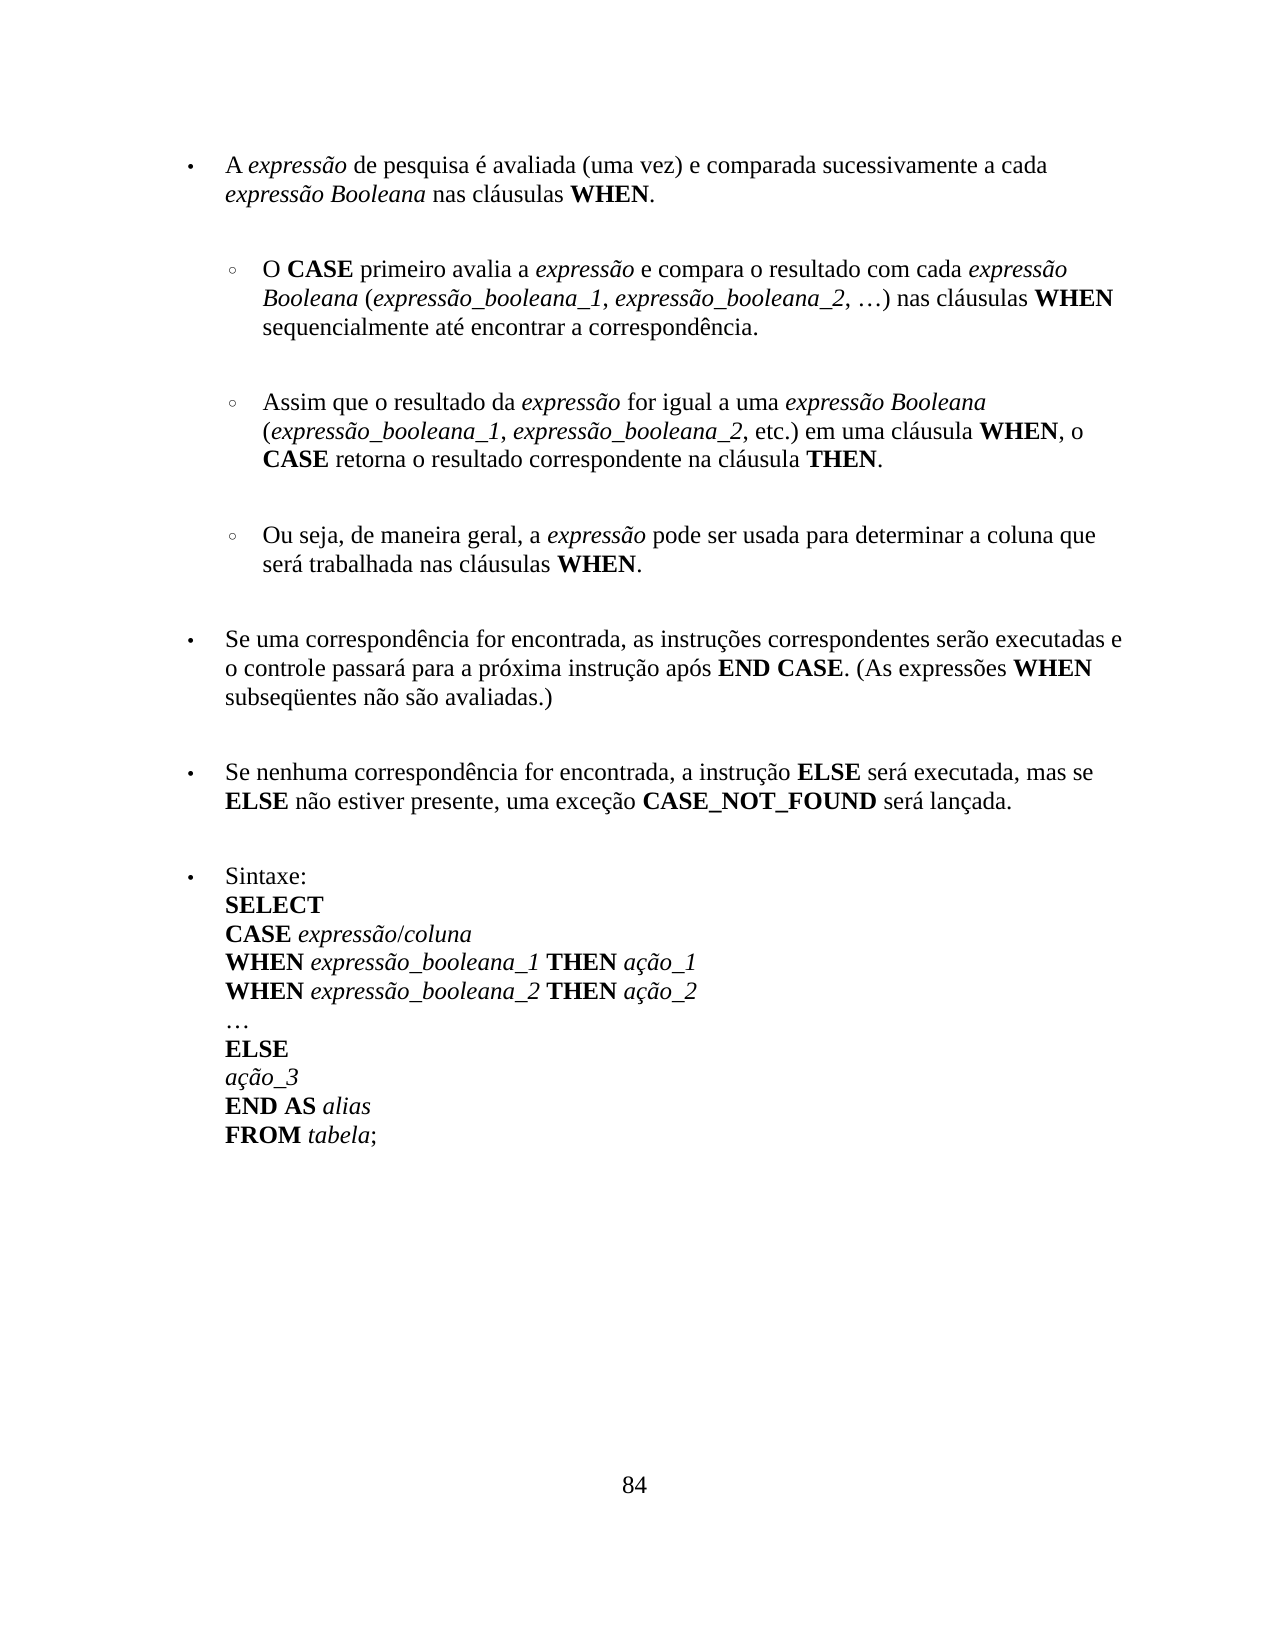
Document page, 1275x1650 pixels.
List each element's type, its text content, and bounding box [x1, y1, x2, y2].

list A expressão de pesquisa é avaliada (uma vez) e comparada sucessivamente a cada expressão Booleana nas cláusulas WHEN. [187, 150, 1125, 236]
list Assim que o resultado da expressão for igual a uma expressão Booleana (expressão_booleana_1, expressão_booleana_2, etc.) em uma cláusula WHEN, o CASE retorna o resultado correspondente na cláusula THEN. [225, 387, 1125, 502]
list Sintaxe: SELECT CASE expressão/coluna WHEN expressão_booleana_1 THEN ação_1 WHEN expressão_booleana_2 THEN ação_2 … ELSE ação_3 END AS alias FROM tabela; [187, 861, 1125, 1177]
list Se nenhuma correspondência for encontrada, a instrução ELSE será executada, mas se ELSE não estiver presente, uma exceção CASE_NOT_FOUND será lançada. [187, 757, 1125, 843]
list O CASE primeiro avalia a expressão e compara o resultado com cada expressão Booleana (expressão_booleana_1, expressão_booleana_2, …) nas cláusulas WHEN sequencialmente até encontrar a correspondência. [225, 254, 1125, 369]
list Ou seja, de maneira geral, a expressão pode ser usada para determinar a coluna que será trabalhada nas cláusulas WHEN. [225, 520, 1125, 606]
list Se uma correspondência for encontrada, as instruções correspondentes serão executadas e o controle passará para a próxima instrução após END CASE. (As expressões WHEN subseqüentes não são avaliadas.) [187, 624, 1125, 739]
